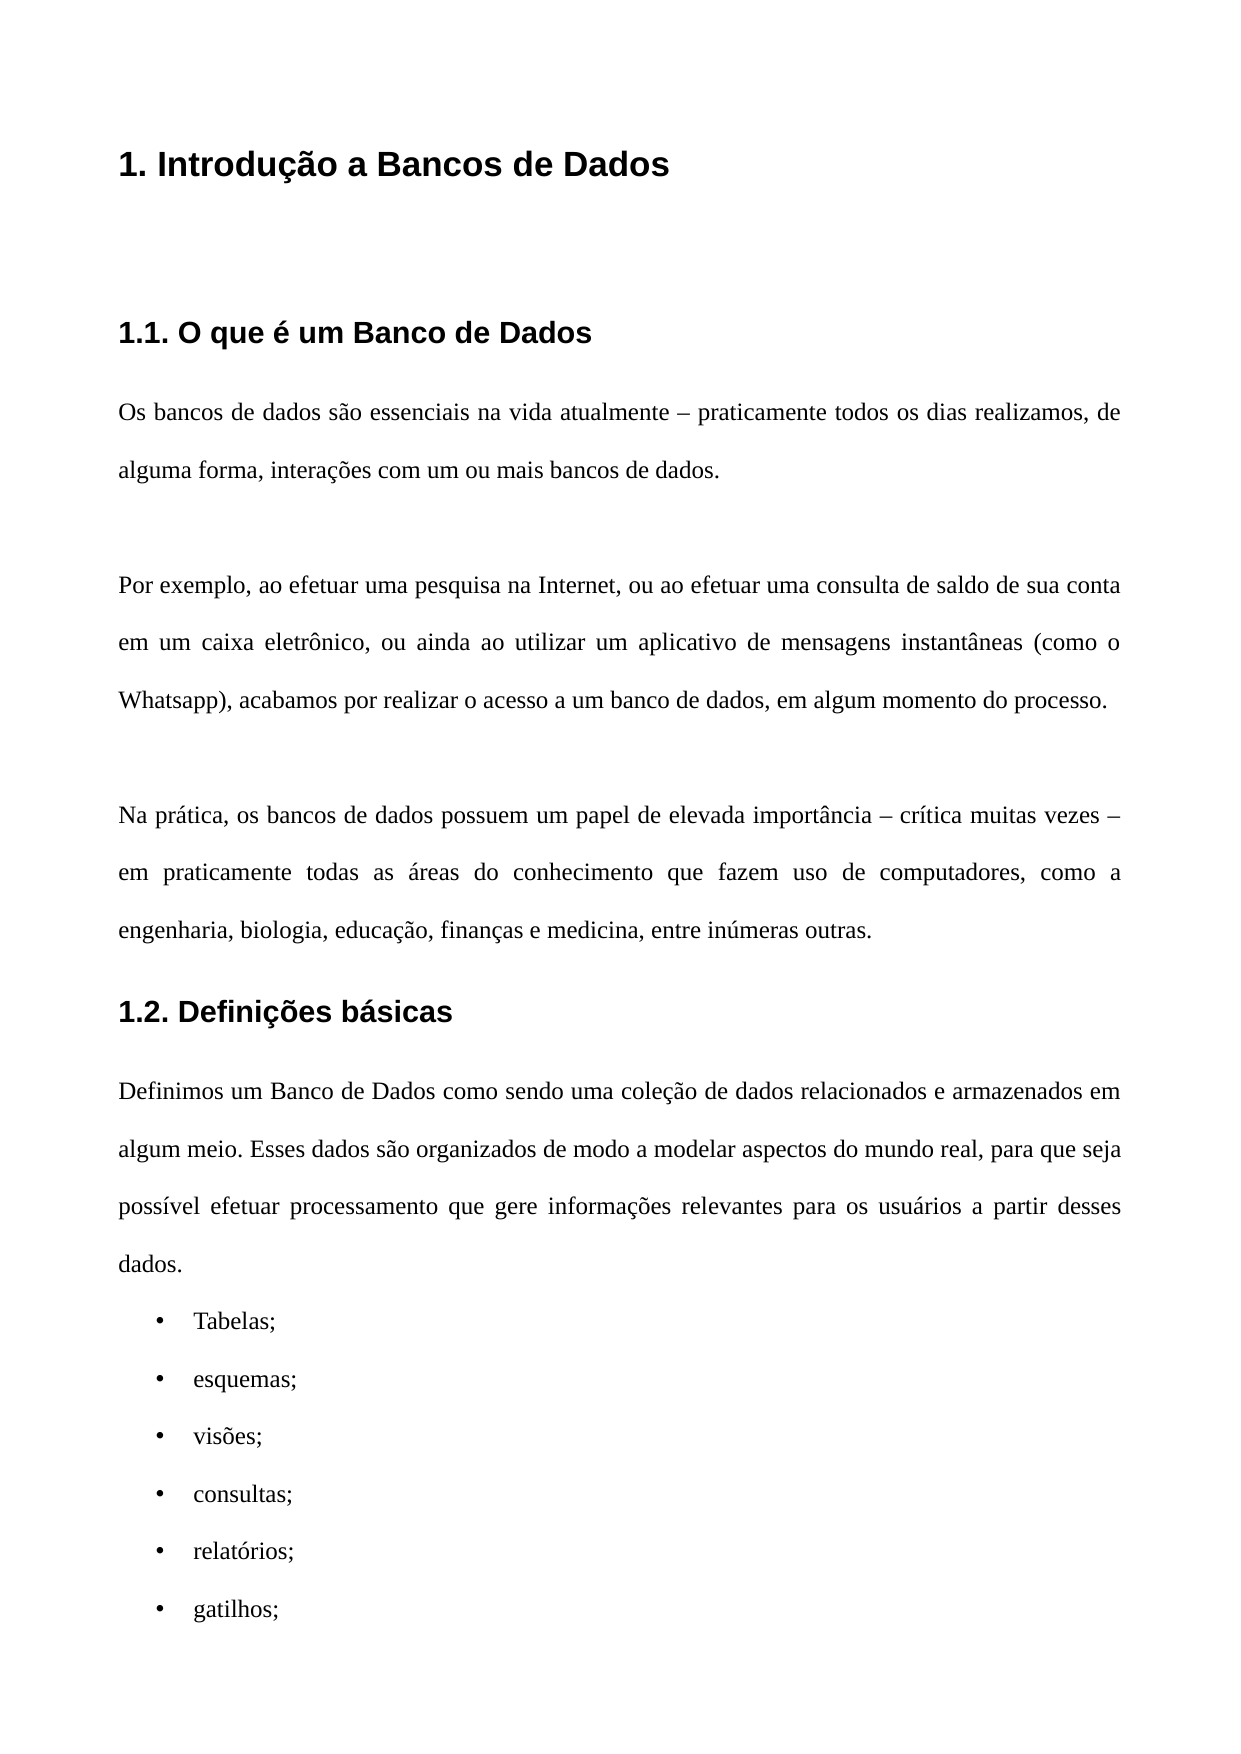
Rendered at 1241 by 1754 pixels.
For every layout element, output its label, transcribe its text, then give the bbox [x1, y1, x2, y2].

subtitle 1. Introdução a Bancos de Dados [118, 143, 1122, 183]
subtitle 1.1. O que é um Banco de Dados [118, 314, 1122, 350]
list Tabelas; [156, 1306, 1122, 1335]
list consultas; [156, 1479, 1122, 1508]
list esquemas; [156, 1364, 1122, 1393]
list relatórios; [156, 1536, 1122, 1565]
subtitle 1.2. Definições básicas [118, 993, 1122, 1029]
list gatilhos; [156, 1594, 1122, 1623]
list visões; [156, 1421, 1122, 1450]
text Por exemplo, ao efetuar uma pesquisa na Internet, ou ao efetuar uma consulta de saldo de sua conta em um caixa eletrônico, ou ainda ao utilizar um aplicativo de mensagens instantâneas (como o Whatsapp), acabamos por realizar o acesso a um banco de dados, em algum momento do processo. [118, 570, 1122, 714]
text Na prática, os bancos de dados possuem um papel de elevada importância – crítica muitas vezes – em praticamente todas as áreas do conhecimento que fazem uso de computadores, como a engenharia, biologia, educação, finanças e medicina, entre inúmeras outras. [118, 800, 1122, 944]
text Os bancos de dados são essenciais na vida atualmente – praticamente todos os dias realizamos, de alguma forma, interações com um ou mais bancos de dados. [118, 397, 1122, 484]
text Definimos um Banco de Dados como sendo uma coleção de dados relacionados e armazenados em algum meio. Esses dados são organizados de modo a modelar aspectos do mundo real, para que seja possível efetuar processamento que gere informações relevantes para os usuários a partir desses dados. [118, 1076, 1122, 1278]
